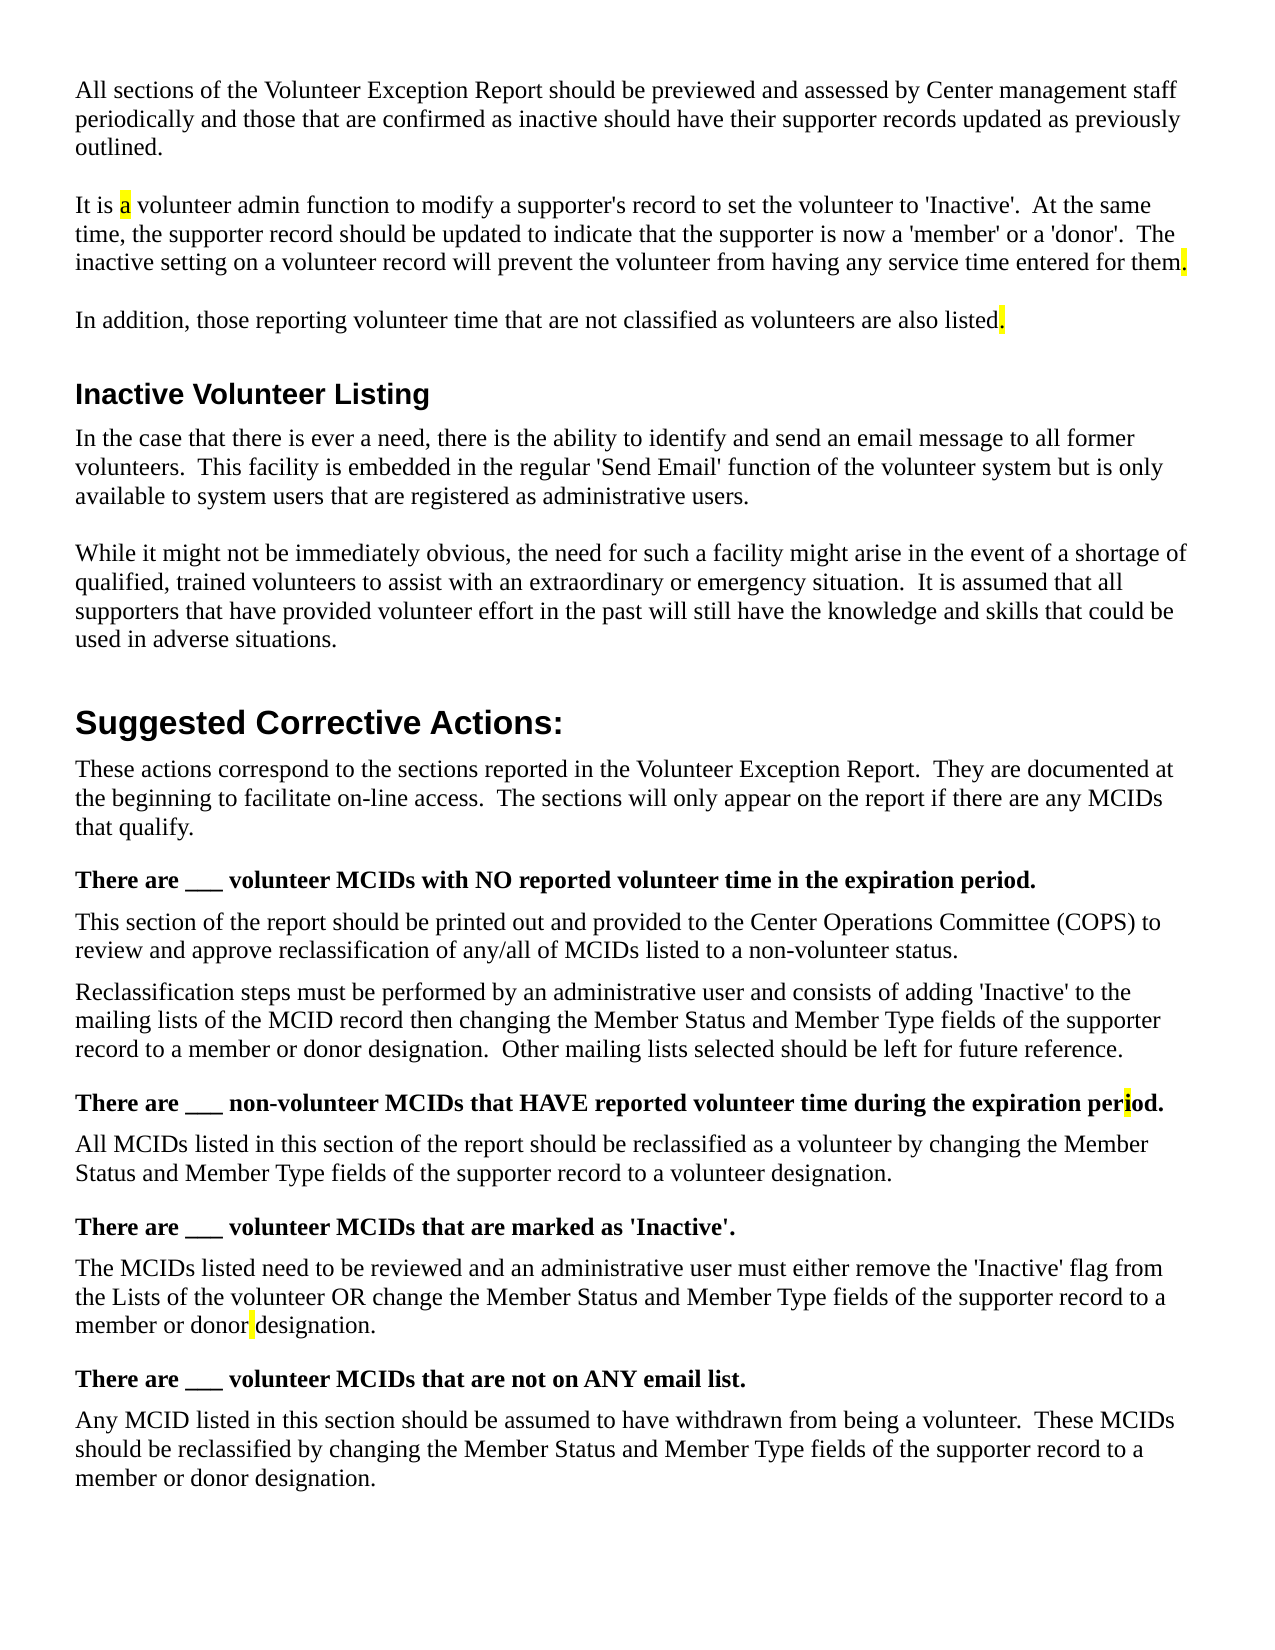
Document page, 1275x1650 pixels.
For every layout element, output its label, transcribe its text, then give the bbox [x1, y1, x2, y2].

subtitle Inactive Volunteer Listing [75, 377, 1200, 411]
subtitle There are ___ volunteer MCIDs with NO reported volunteer time in the expiration period. [75, 865, 1200, 894]
text All sections of the Volunteer Exception Report should be previewed and assessed by Center management staff periodically and those that are confirmed as inactive should have their supporter records updated as previously outlined. [75, 75, 1200, 161]
text While it might not be immediately obvious, the need for such a facility might arise in the event of a shortage of qualified, trained volunteers to assist with an extraordinary or emergency situation. It is assumed that all supporters that have provided volunteer effort in the past will still have the knowledge and skills that could be used in adverse situations. [75, 538, 1200, 653]
subtitle Suggested Corrective Actions: [75, 703, 1200, 742]
subtitle There are ___ volunteer MCIDs that are not on ANY email list. [75, 1364, 1200, 1393]
subtitle There are ___ volunteer MCIDs that are marked as 'Inactive'. [75, 1212, 1200, 1240]
text In the case that there is ever a need, there is the ability to identify and send an email message to all former volunteers. This facility is embedded in the regular 'Send Email' function of the volunteer system but is only available to system users that are registered as administrative users. [75, 423, 1200, 509]
text All MCIDs listed in this section of the report should be reclassified as a volunteer by changing the Member Status and Member Type fields of the supporter record to a volunteer designation. [75, 1129, 1200, 1187]
text Any MCID listed in this section should be assumed to have withdrawn from being a volunteer. These MCIDs should be reclassified by changing the Member Status and Member Type fields of the supporter record to a member or donor designation. [75, 1405, 1200, 1492]
text These actions correspond to the sections reported in the Volunteer Exception Report. They are documented at the beginning to facilitate on-line access. The sections will only appear on the report if there are any MCIDs that qualify. [75, 754, 1200, 840]
text Reclassification steps must be performed by an administrative user and consists of adding 'Inactive' to the mailing lists of the MCID record then changing the Member Status and Member Type fields of the supporter record to a member or donor designation. Other mailing lists selected should be left for future reference. [75, 977, 1200, 1063]
text In addition, those reporting volunteer time that are not classified as volunteers are also listed. [75, 305, 1200, 334]
subtitle There are ___ non-volunteer MCIDs that HAVE reported volunteer time during the expiration period. [75, 1088, 1200, 1117]
text It is a volunteer admin function to modify a supporter's record to set the volunteer to 'Inactive'. At the same time, the supporter record should be updated to indicate that the supporter is now a 'member' or a 'donor'. The inactive setting on a volunteer record will prevent the volunteer from having any service time entered for them. [75, 190, 1200, 276]
text The MCIDs listed need to be reviewed and an administrative user must either remove the 'Inactive' flag from the Lists of the volunteer OR change the Member Status and Member Type fields of the supporter record to a member or donor designation. [75, 1253, 1200, 1339]
text This section of the report should be printed out and provided to the Center Operations Committee (COPS) to review and approve reclassification of any/all of MCIDs listed to a non-volunteer status. [75, 907, 1200, 964]
